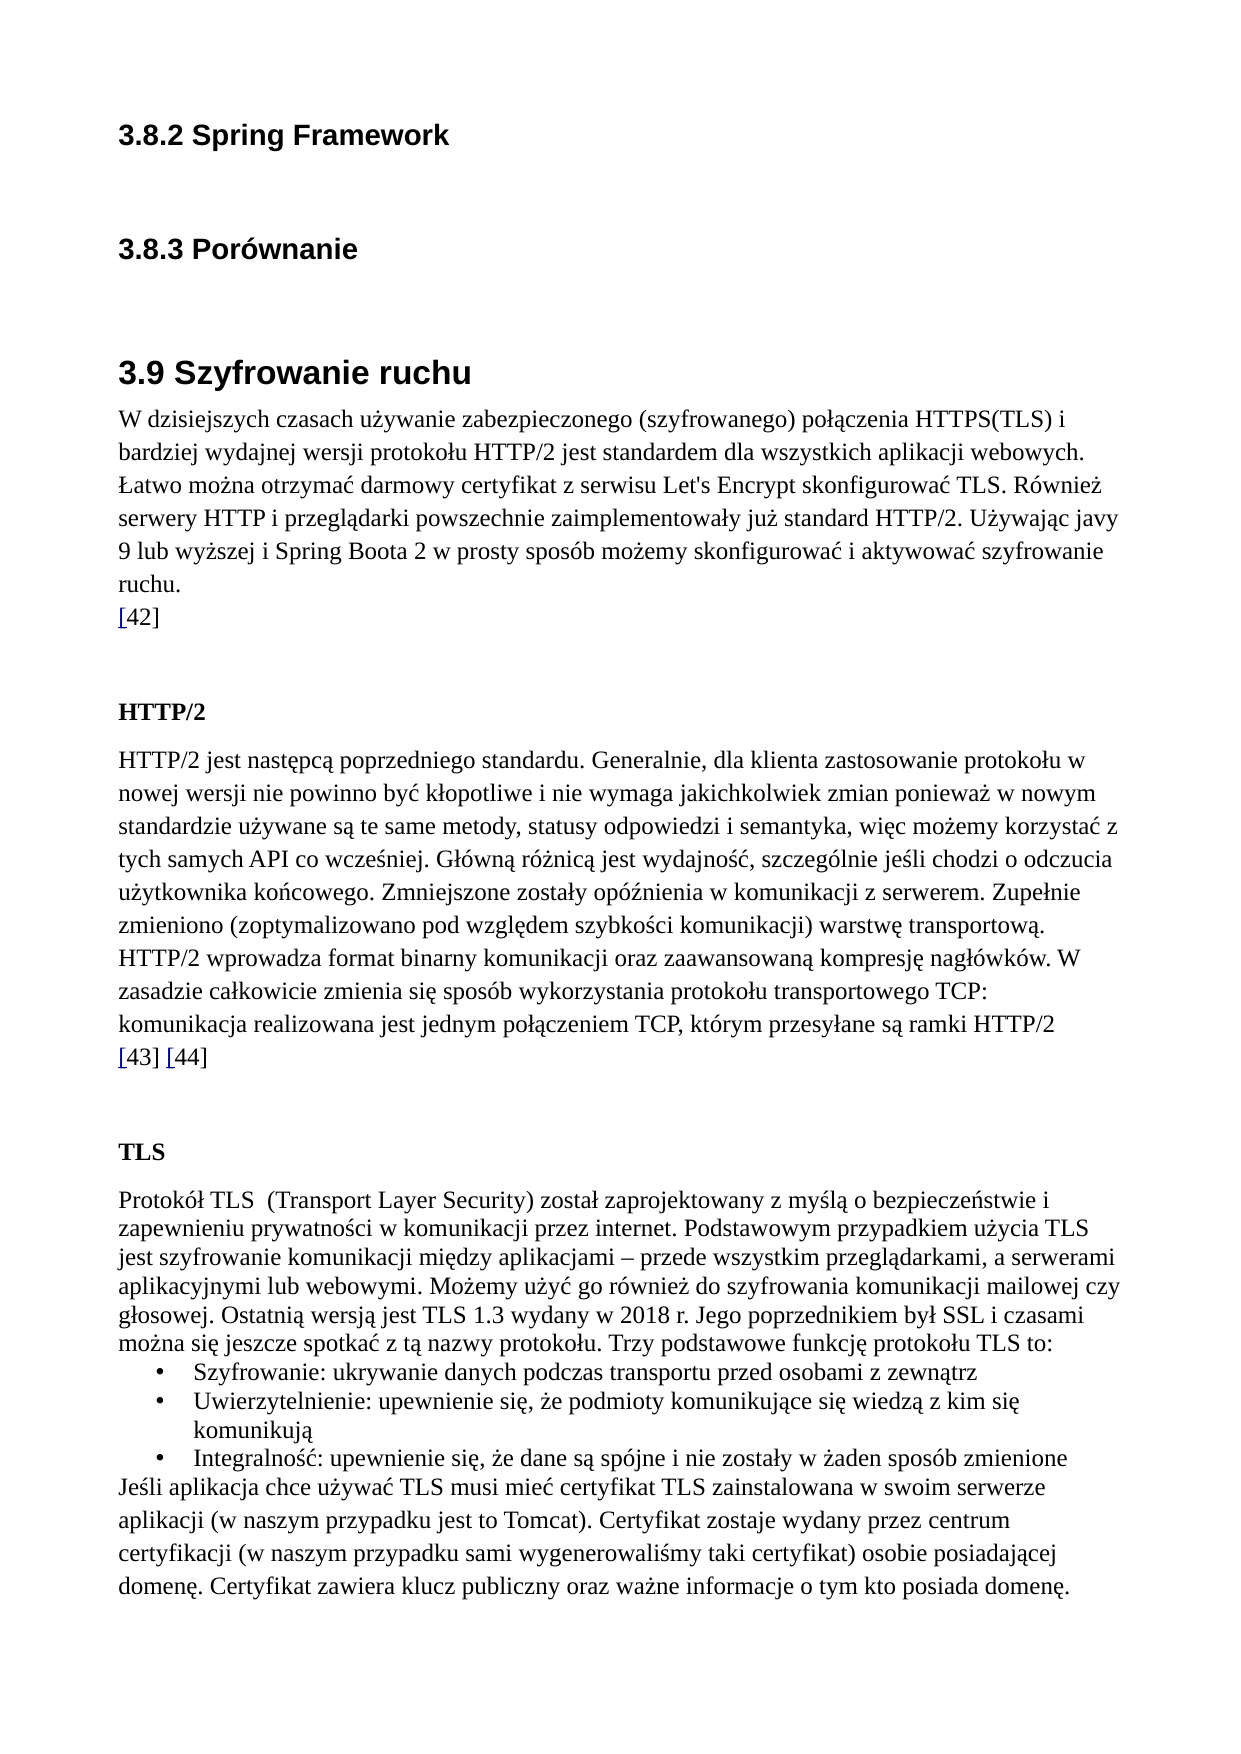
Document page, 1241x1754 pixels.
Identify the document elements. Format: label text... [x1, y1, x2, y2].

text TLS [118, 1137, 1122, 1166]
text HTTP/2 [118, 697, 1122, 726]
text Protokół TLS (Transport Layer Security) został zaprojektowany z myślą o bezpieczeństwie i zapewnieniu prywatności w komunikacji przez internet. Podstawowym przypadkiem użycia TLS jest szyfrowanie komunikacji między aplikacjami – przede wszystkim przeglądarkami, a serwerami aplikacyjnymi lub webowymi. Możemy użyć go również do szyfrowania komunikacji mailowej czy głosowej. Ostatnią wersją jest TLS 1.3 wydany w 2018 r. Jego poprzednikiem był SSL i czasami można się jeszcze spotkać z tą nazwy protokołu. Trzy podstawowe funkcję protokołu TLS to: [118, 1185, 1122, 1357]
list Integralność: upewnienie się, że dane są spójne i nie zostały w żaden sposób zmienione [156, 1443, 1122, 1472]
subtitle 3.8.3 Porównanie [118, 232, 1122, 266]
text Jeśli aplikacja chce używać TLS musi mieć certyfikat TLS zainstalowana w swoim serwerze aplikacji (w naszym przypadku jest to Tomcat). Certyfikat zostaje wydany przez centrum certyfikacji (w naszym przypadku sami wygenerowaliśmy taki certyfikat) osobie posiadającej domenę. Certyfikat zawiera klucz publiczny oraz ważne informacje o tym kto posiada domenę. [118, 1472, 1122, 1600]
text HTTP/2 jest następcą poprzedniego standardu. Generalnie, dla klienta zastosowanie protokołu w nowej wersji nie powinno być kłopotliwe i nie wymaga jakichkolwiek zmian ponieważ w nowym standardzie używane są te same metody, statusy odpowiedzi i semantyka, więc możemy korzystać z tych samych API co wcześniej. Główną różnicą jest wydajność, szczególnie jeśli chodzi o odczucia użytkownika końcowego. Zmniejszone zostały opóźnienia w komunikacji z serwerem. Zupełnie zmieniono (zoptymalizowano pod względem szybkości komunikacji) warstwę transportową. HTTP/2 wprowadza format binarny komunikacji oraz zaawansowaną kompresję nagłówków. W zasadzie całkowicie zmienia się sposób wykorzystania protokołu transportowego TCP: komunikacja realizowana jest jednym połączeniem TCP, którym przesyłane są ramki HTTP/2 [43] [44] [118, 745, 1122, 1071]
list Szyfrowanie: ukrywanie danych podczas transportu przed osobami z zewnątrz [156, 1357, 1122, 1386]
subtitle 3.8.2 Spring Framework [118, 118, 1122, 152]
text W dzisiejszych czasach używanie zabezpieczonego (szyfrowanego) połączenia HTTPS(TLS) i bardziej wydajnej wersji protokołu HTTP/2 jest standardem dla wszystkich aplikacji webowych. Łatwo można otrzymać darmowy certyfikat z serwisu Let's Encrypt skonfigurować TLS. Również serwery HTTP i przeglądarki powszechnie zaimplementowały już standard HTTP/2. Używając javy 9 lub wyższej i Spring Boota 2 w prosty sposób możemy skonfigurować i aktywować szyfrowanie ruchu. [42] [118, 404, 1122, 631]
subtitle 3.9 Szyfrowanie ruchu [118, 353, 1122, 391]
list Uwierzytelnienie: upewnienie się, że podmioty komunikujące się wiedzą z kim się komunikują [156, 1386, 1122, 1443]
